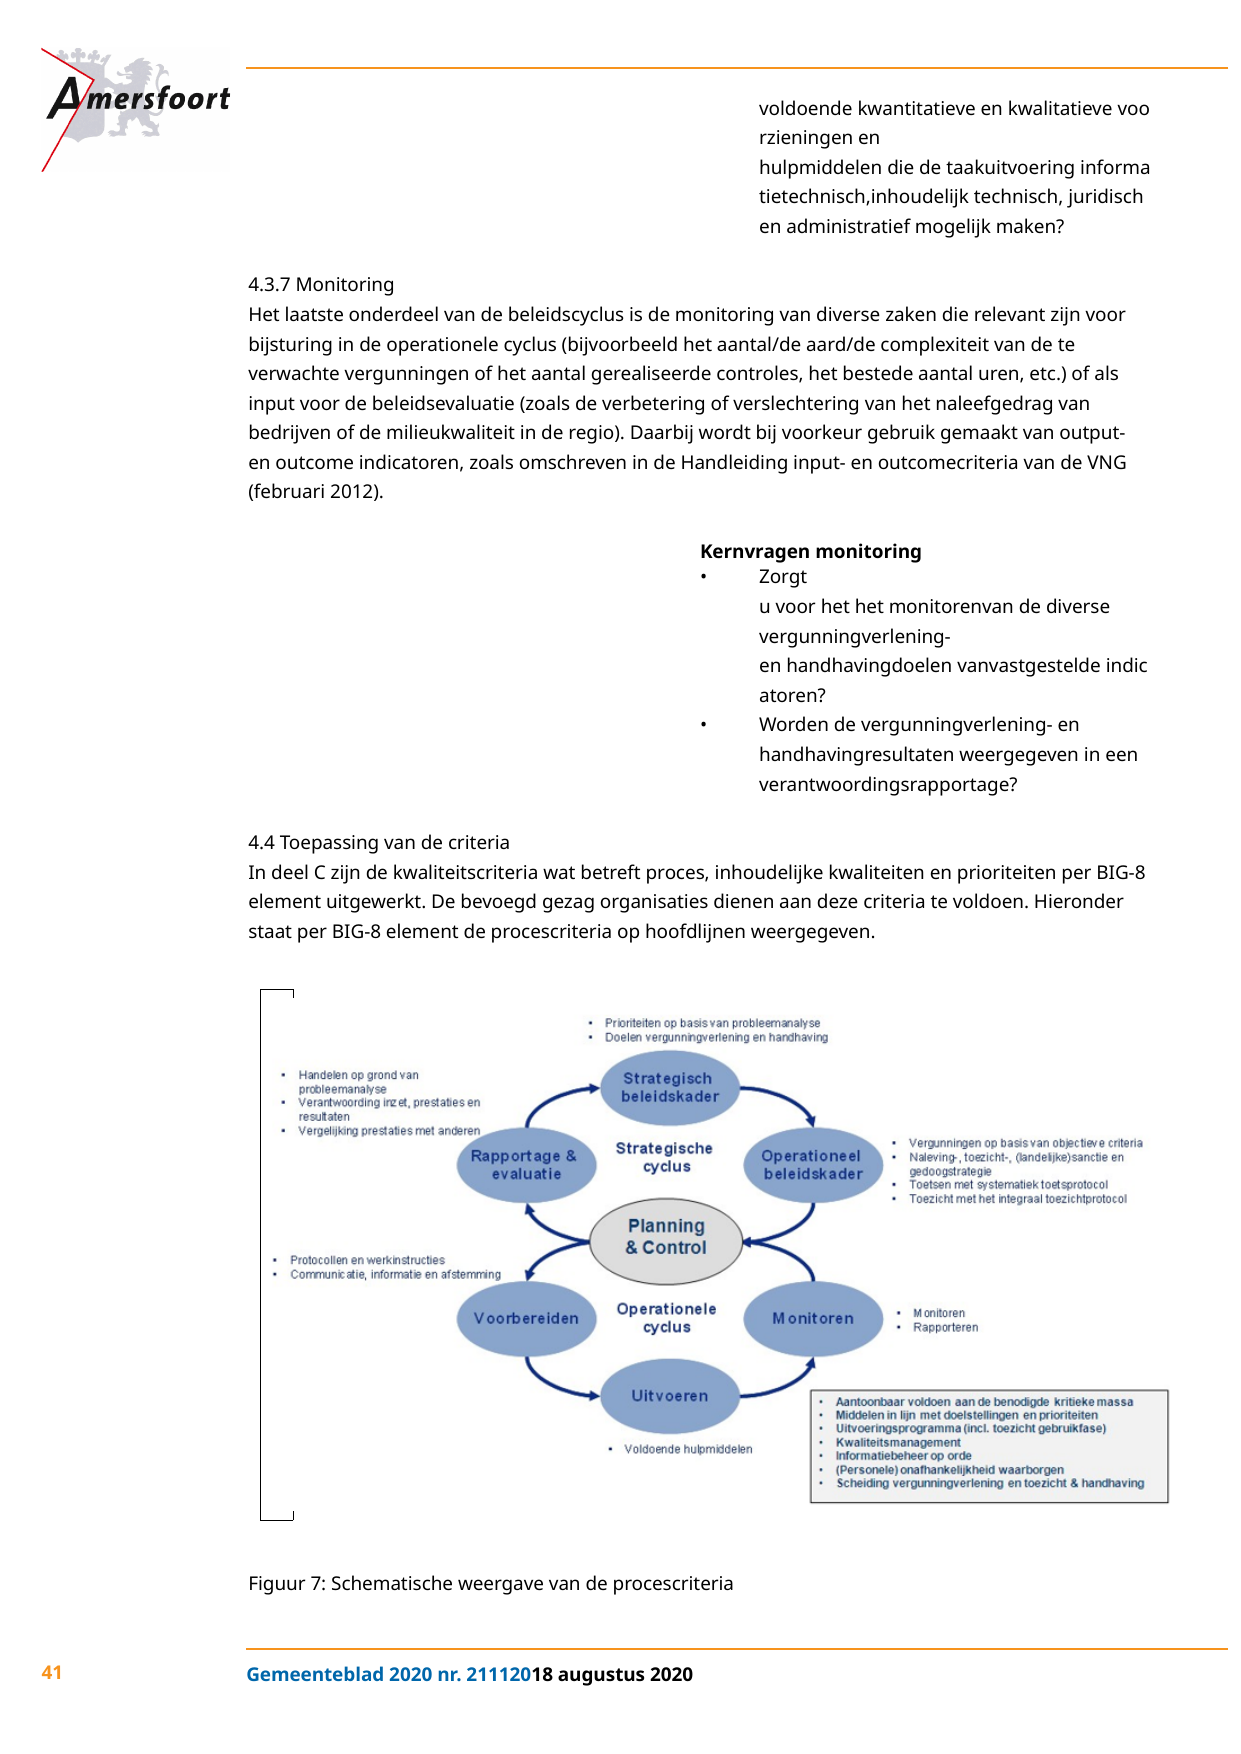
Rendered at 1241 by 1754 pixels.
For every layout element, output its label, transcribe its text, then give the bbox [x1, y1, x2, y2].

text 4.3.7 Monitoring [248, 272, 1152, 297]
picture [41, 47, 231, 172]
picture [268, 998, 1173, 1511]
text In deel C zijn de kwaliteitscriteria wat betreft proces, inhoudelijke kwaliteiten en prioriteiten per BIG-8 element uitgewerkt. De bevoegd gezag organisaties dienen aan deze criteria te voldoen. Hieronder staat per BIG-8 element de procescriteria op hoofdlijnen weergegeven. [248, 859, 1152, 944]
table_cell Zorgt u voor het het monitorenvan de diverse vergunningverlening- en handhavingdoelen vanvastgestelde indicatoren? Worden de vergunningverlening- en handhavingresultaten weergegeven in een verantwoordingsrapportage? [700, 564, 1152, 797]
table_header [248, 538, 700, 564]
table_header Kernvragen monitoring [700, 538, 1152, 564]
table_cell [248, 95, 700, 239]
table_cell [248, 564, 700, 797]
table_cell voldoende kwantitatieve en kwalitatieve voorzieningen en hulpmiddelen die de taakuitvoering informatietechnisch,inhoudelijk technisch, juridisch en administratief mogelijk maken? [700, 95, 1152, 239]
text Figuur 7: Schematische weergave van de procescriteria [248, 1571, 1152, 1596]
text Het laatste onderdeel van de beleidscyclus is de monitoring van diverse zaken die relevant zijn voor bijsturing in de operationele cyclus (bijvoorbeeld het aantal/de aard/de complexiteit van de te verwachte vergunningen of het aantal gerealiseerde controles, het bestede aantal uren, etc.) of als input voor de beleidsevaluatie (zoals de verbetering of verslechtering van het naleefgedrag van bedrijven of de milieukwaliteit in de regio). Daarbij wordt bij voorkeur gebruik gemaakt van output- en outcome indicatoren, zoals omschreven in de Handleiding input- en outcomecriteria van de VNG (februari 2012). [248, 301, 1152, 504]
text 4.4 Toepassing van de criteria [248, 829, 1152, 855]
